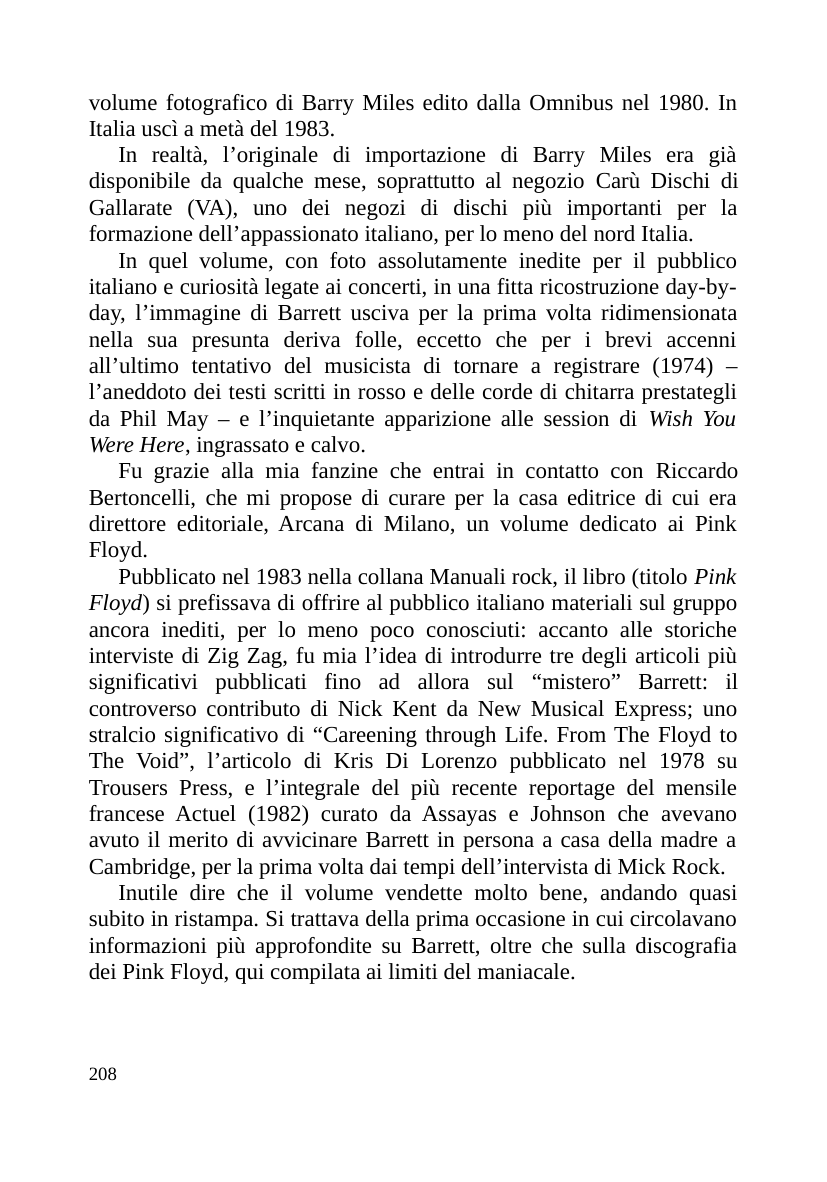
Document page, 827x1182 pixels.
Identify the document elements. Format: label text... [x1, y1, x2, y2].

text volume fotografico di Barry Miles edito dalla Omnibus nel 1980. In Italia uscì a metà del 1983. [88, 88, 738, 141]
text In realtà, l’originale di importazione di Barry Miles era già disponibile da qualche mese, soprattutto al negozio Carù Dischi di Gallarate (VA), uno dei negozi di dischi più importanti per la formazione dell’appassionato italiano, per lo meno del nord Italia. [88, 141, 738, 247]
text Fu grazie alla mia fanzine che entrai in contatto con Riccardo Bertoncelli, che mi propose di curare per la casa editrice di cui era direttore editoriale, Arcana di Milano, un volume dedicato ai Pink Floyd. [88, 457, 738, 563]
text Inutile dire che il volume vendette molto bene, andando quasi subito in ristampa. Si trattava della prima occasione in cui circolavano informazioni più approfondite su Barrett, oltre che sulla discografia dei Pink Floyd, qui compilata ai limiti del maniacale. [88, 879, 738, 984]
text In quel volume, con foto assolutamente inedite per il pubblico italiano e curiosità legate ai concerti, in una fitta ricostruzione day-by-day, l’immagine di Barrett usciva per la prima volta ridimensionata nella sua presunta deriva folle, eccetto che per i brevi accenni all’ultimo tentativo del musicista di tornare a registrare (1974) – l’aneddoto dei testi scritti in rosso e delle corde di chitarra prestategli da Phil May – e l’inquietante apparizione alle session di Wish You Were Here, ingrassato e calvo. [88, 247, 738, 457]
text Pubblicato nel 1983 nella collana Manuali rock, il libro (titolo Pink Floyd) si prefissava di offrire al pubblico italiano materiali sul gruppo ancora inediti, per lo meno poco conosciuti: accanto alle storiche interviste di Zig Zag, fu mia l’idea di introdurre tre degli articoli più significativi pubblicati fino ad allora sul “mistero” Barrett: il controverso contributo di Nick Kent da New Musical Express; uno stralcio significativo di “Careening through Life. From The Floyd to The Void”, l’articolo di Kris Di Lorenzo pubblicato nel 1978 su Trousers Press, e l’integrale del più recente reportage del mensile francese Actuel (1982) curato da Assayas e Johnson che avevano avuto il merito di avvicinare Barrett in persona a casa della madre a Cambridge, per la prima volta dai tempi dell’intervista di Mick Rock. [88, 563, 738, 879]
